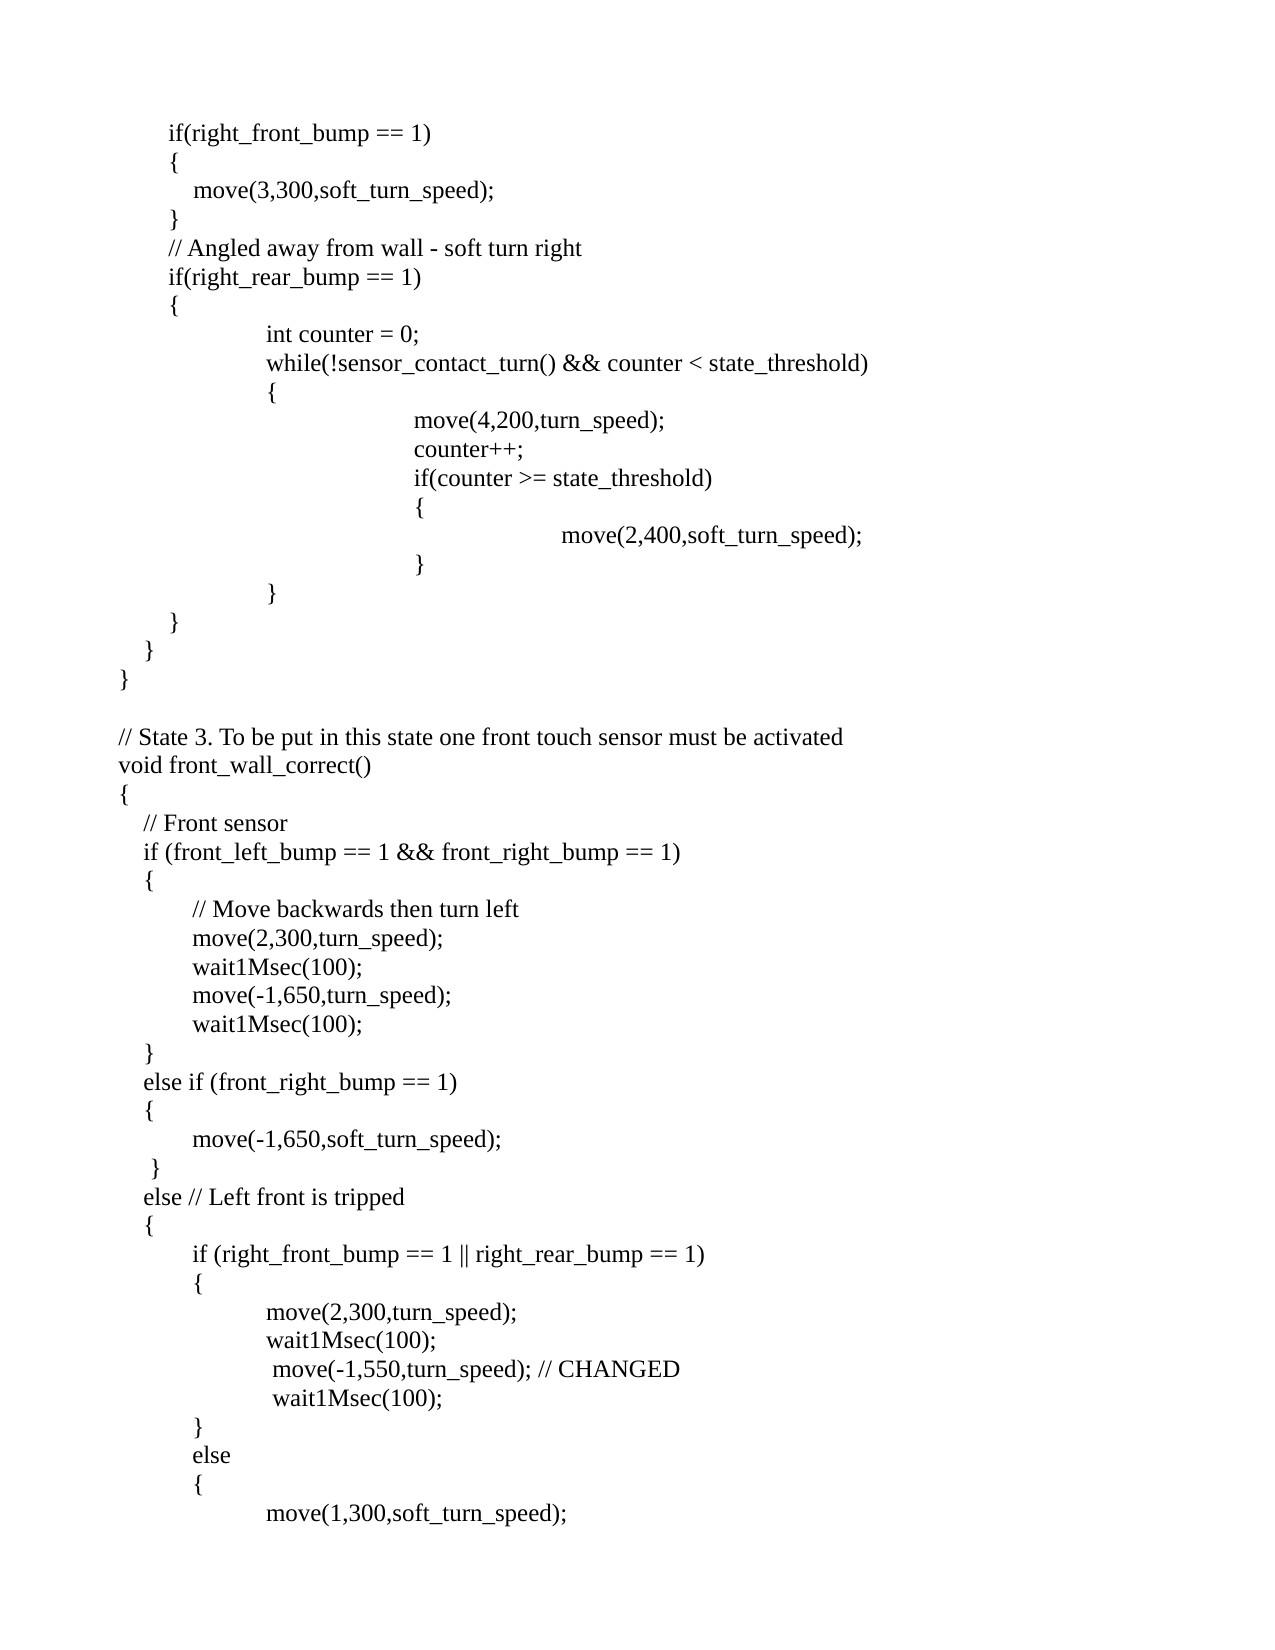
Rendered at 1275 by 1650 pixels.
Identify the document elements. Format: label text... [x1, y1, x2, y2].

text { [118, 377, 1157, 406]
text wait1Msec(100); [118, 1326, 1157, 1354]
text move(2,300,turn_speed); [118, 1297, 1157, 1326]
text else [118, 1441, 1157, 1469]
text { [118, 291, 1157, 319]
text } [118, 1153, 1157, 1182]
text } [118, 578, 1157, 607]
text if (right_front_bump == 1 || right_rear_bump == 1) [118, 1239, 1157, 1268]
text else if (front_right_bump == 1) [118, 1067, 1157, 1096]
text { [118, 1096, 1157, 1124]
text { [118, 1211, 1157, 1239]
text } [118, 1412, 1157, 1441]
text move(-1,550,turn_speed); // CHANGED [118, 1354, 1157, 1383]
text if(right_rear_bump == 1) [118, 262, 1157, 291]
text { [118, 779, 1157, 808]
text move(3,300,soft_turn_speed); [118, 176, 1157, 204]
text wait1Msec(100); [118, 1383, 1157, 1412]
text // State 3. To be put in this state one front touch sensor must be activated [118, 722, 1157, 751]
text { [118, 1268, 1157, 1297]
text counter++; [118, 434, 1157, 463]
text void front_wall_correct() [118, 751, 1157, 779]
text wait1Msec(100); [118, 1009, 1157, 1038]
text int counter = 0; [118, 319, 1157, 348]
text move(2,400,soft_turn_speed); [118, 521, 1157, 549]
text { [118, 1469, 1157, 1498]
text } [118, 1038, 1157, 1067]
text move(-1,650,turn_speed); [118, 981, 1157, 1009]
text // Move backwards then turn left [118, 894, 1157, 923]
text else // Left front is tripped [118, 1182, 1157, 1211]
text if(counter >= state_threshold) [118, 463, 1157, 492]
text if(right_front_bump == 1) [118, 118, 1157, 147]
text move(-1,650,soft_turn_speed); [118, 1124, 1157, 1153]
text wait1Msec(100); [118, 952, 1157, 981]
text } [118, 636, 1157, 664]
text } [118, 664, 1157, 693]
text { [118, 147, 1157, 176]
text } [118, 204, 1157, 233]
text while(!sensor_contact_turn() && counter < state_threshold) [118, 348, 1157, 377]
text } [118, 549, 1157, 578]
text { [118, 492, 1157, 521]
text { [118, 866, 1157, 894]
text if (front_left_bump == 1 && front_right_bump == 1) [118, 837, 1157, 866]
text move(2,300,turn_speed); [118, 923, 1157, 952]
text move(4,200,turn_speed); [118, 406, 1157, 434]
text // Angled away from wall - soft turn right [118, 233, 1157, 262]
text } [118, 607, 1157, 636]
text // Front sensor [118, 808, 1157, 837]
text move(1,300,soft_turn_speed); [118, 1498, 1157, 1527]
